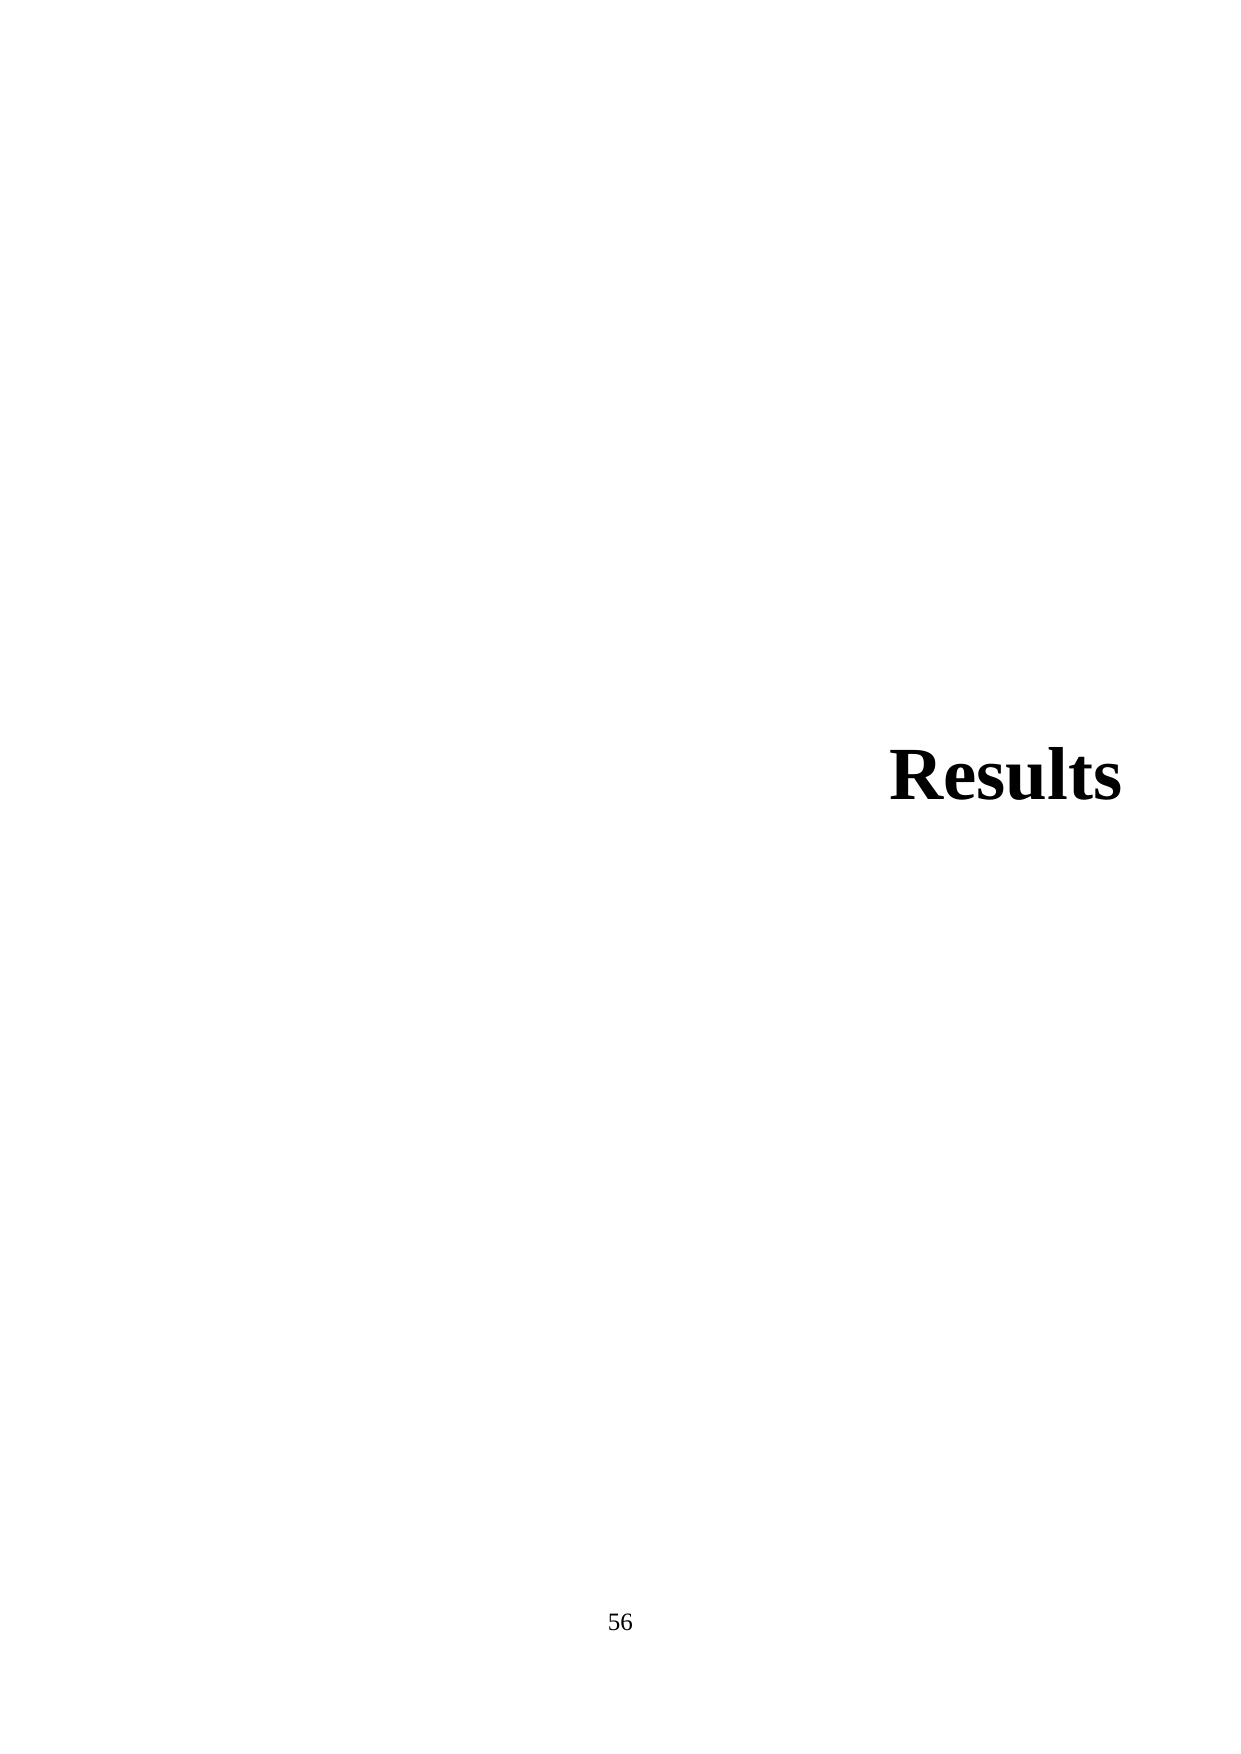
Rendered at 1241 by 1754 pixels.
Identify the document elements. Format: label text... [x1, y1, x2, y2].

subtitle Results [118, 729, 1122, 815]
